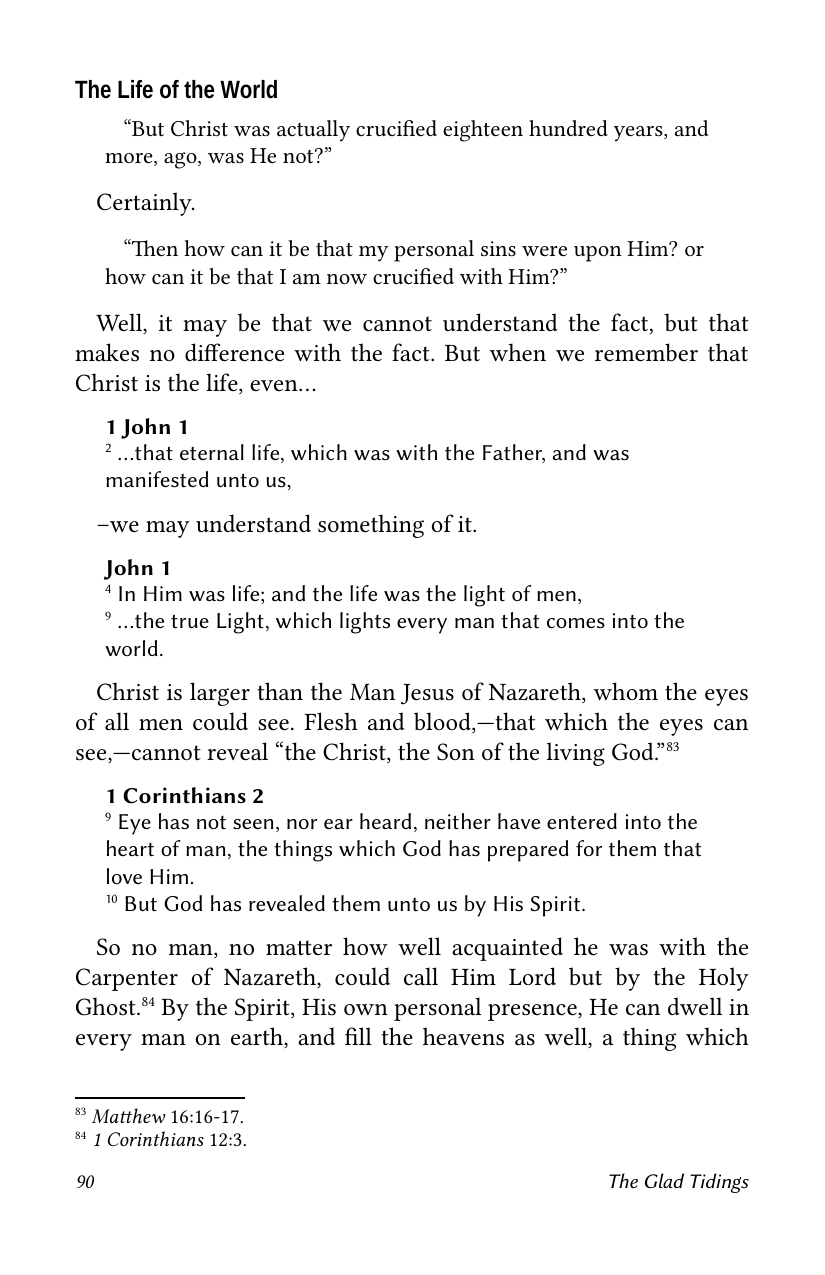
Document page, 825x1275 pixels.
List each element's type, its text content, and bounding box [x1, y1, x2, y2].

text –we may understand something of it. [75, 510, 750, 538]
text 9 Eye has not seen, nor ear heard, neither have entered into the heart of man, the things which God has prepared for them that love Him. [105, 809, 720, 890]
text Christ is larger than the Man Jesus of Nazareth, whom the eyes of all men could see. Flesh and blood,—that which the eyes can see,—cannot reveal “the Christ, the Son of the living God.” [75, 678, 750, 766]
text “But Christ was actually crucified eighteen hundred years, and more, ago, was He not?” [105, 116, 720, 169]
text Certainly. [75, 188, 750, 217]
text 9 ...the true Light, which lights every man that comes into the world. [105, 608, 720, 662]
text 1 Corinthians 12:3. [75, 1128, 750, 1152]
text Well, it may be that we cannot understand the fact, but that makes no difference with the fact. But when we remember that Christ is the life, even… [75, 309, 750, 397]
text 4 In Him was life; and the life was the light of men, [105, 581, 720, 607]
text 10 But God has revealed them unto us by His Spirit. [105, 891, 720, 917]
text “Then how can it be that my personal sins were upon Him? or how can it be that I am now crucified with Him?” [105, 236, 720, 290]
text So no man, no matter how well acquainted he was with the Carpenter of Nazareth, could call Him Lord but by the Holy Ghost. By the Spirit, His own personal presence, He can dwell in every man on earth, and fill the heavens as well, a thing which [75, 933, 750, 1052]
subtitle The Life of the World [75, 75, 750, 104]
text Matthew 16:16-17. [75, 1104, 750, 1128]
text 1 Corinthians 2 [105, 783, 750, 809]
text 2 ...that eternal life, which was with the Father, and was manifested unto us, [105, 440, 720, 493]
text John 1 [105, 555, 750, 581]
text 1 John 1 [105, 414, 750, 440]
